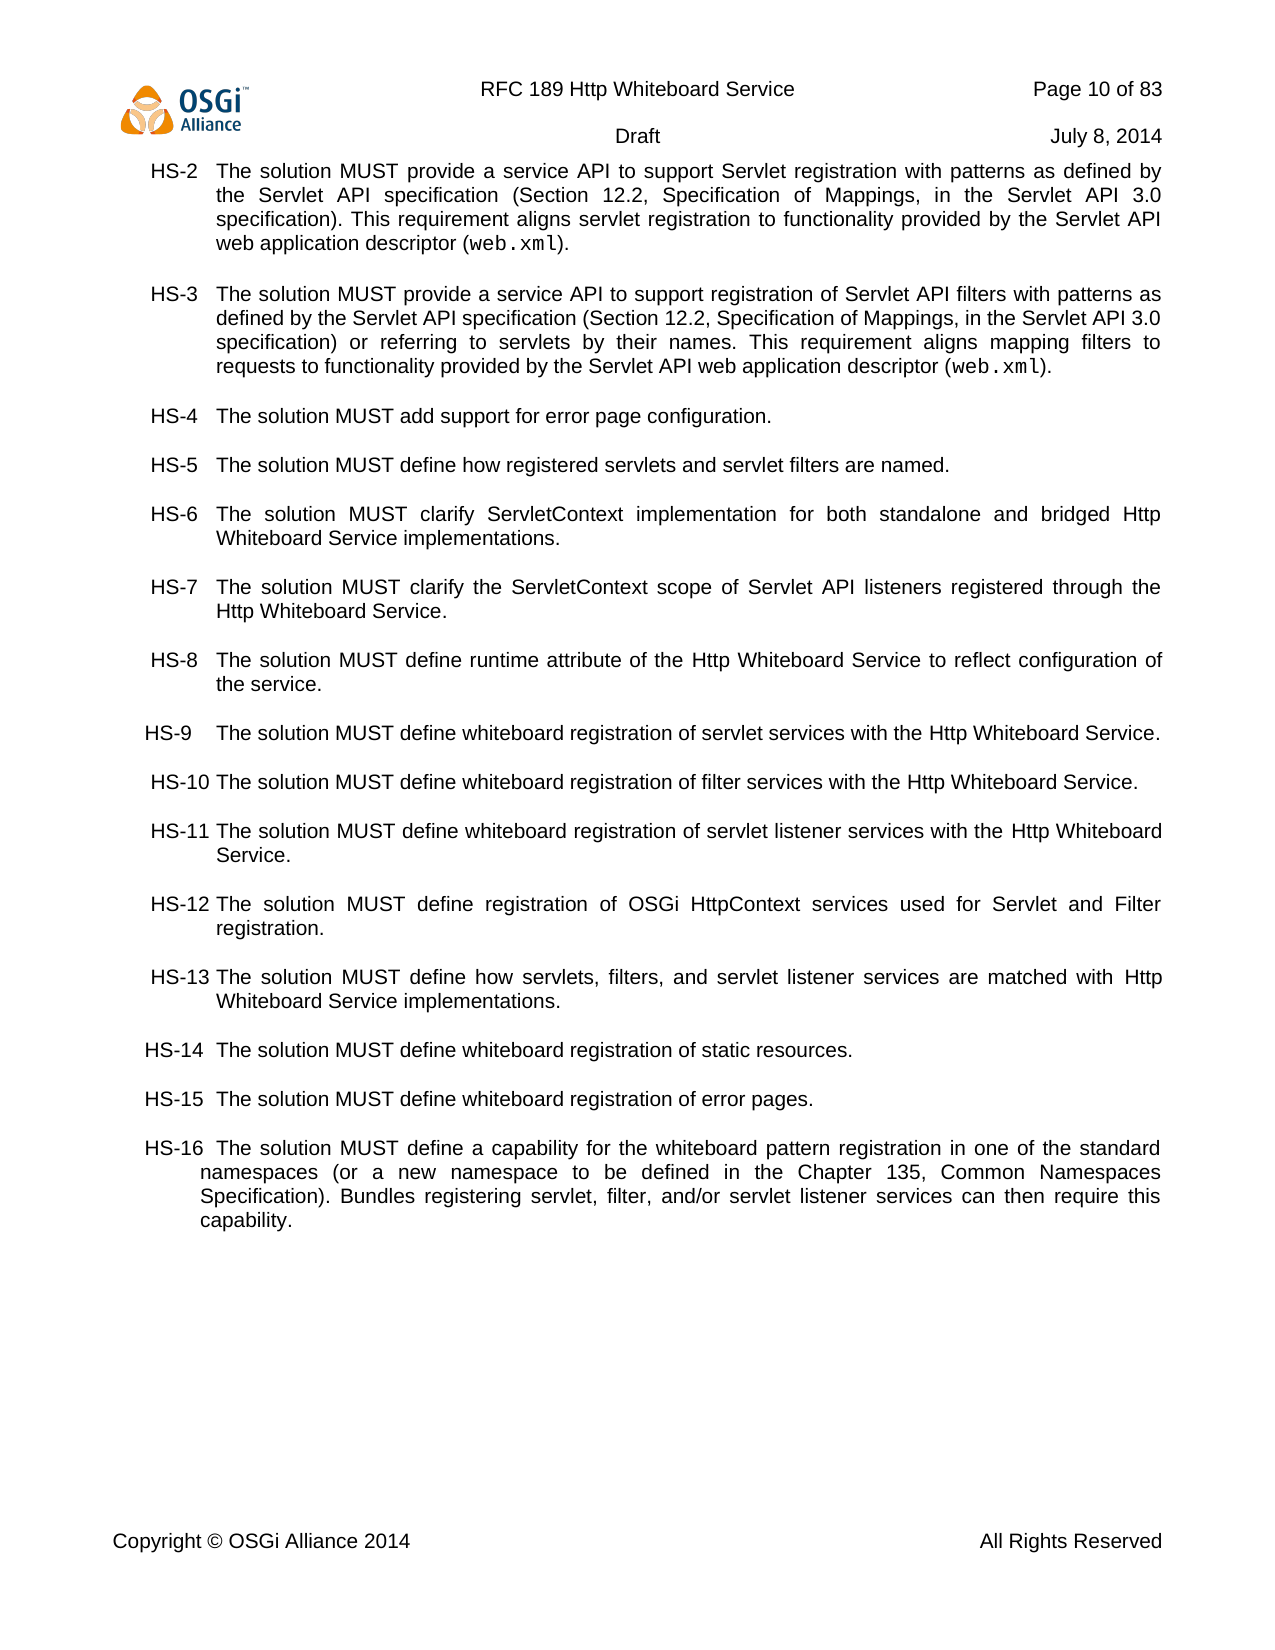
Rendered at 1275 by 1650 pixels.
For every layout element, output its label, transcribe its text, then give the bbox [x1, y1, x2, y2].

list The solution MUST define registration of OSGi HttpContext services used for Servlet and Filter registration. [150, 892, 1162, 940]
list The solution MUST define runtime attribute of the Http Whiteboard Service to reflect configuration of the service. [150, 648, 1162, 696]
list The solution MUST define a capability for the whiteboard pattern registration in one of the standard namespaces (or a new namespace to be defined in the Chapter 135, Common Namespaces Specification). Bundles registering servlet, filter, and/or servlet listener services can then require this capability. [144, 1136, 1162, 1231]
list The solution MUST clarify the ServletContext scope of Servlet API listeners registered through the Http Whiteboard Service. [150, 575, 1162, 623]
list The solution MUST define whiteboard registration of error pages. [144, 1087, 1162, 1111]
list The solution MUST define whiteboard registration of servlet listener services with the Http Whiteboard Service. [150, 819, 1162, 867]
list The solution MUST add support for error page configuration. [150, 404, 1162, 428]
list The solution MUST define whiteboard registration of filter services with the Http Whiteboard Service. [150, 770, 1162, 794]
picture [113, 78, 257, 142]
list The solution MUST provide a service API to support Servlet registration with patterns as defined by the Servlet API specification (Section 12.2, Specification of Mappings, in the Servlet API 3.0 specification). This requirement aligns servlet registration to functionality provided by the Servlet API web application descriptor (web.xml). [150, 159, 1162, 257]
list The solution MUST define how servlets, filters, and servlet listener services are matched with Http Whiteboard Service implementations. [150, 965, 1162, 1013]
list The solution MUST provide a service API to support registration of Servlet API filters with patterns as defined by the Servlet API specification (Section 12.2, Specification of Mappings, in the Servlet API 3.0 specification) or referring to servlets by their names. This requirement aligns mapping filters to requests to functionality provided by the Servlet API web application descriptor (web.xml). [150, 282, 1162, 379]
list The solution MUST define how registered servlets and servlet filters are named. [150, 453, 1162, 477]
list The solution MUST define whiteboard registration of static resources. [144, 1038, 1162, 1062]
list The solution MUST define whiteboard registration of servlet services with the Http Whiteboard Service. [144, 721, 1162, 745]
list The solution MUST clarify ServletContext implementation for both standalone and bridged Http Whiteboard Service implementations. [150, 502, 1162, 550]
